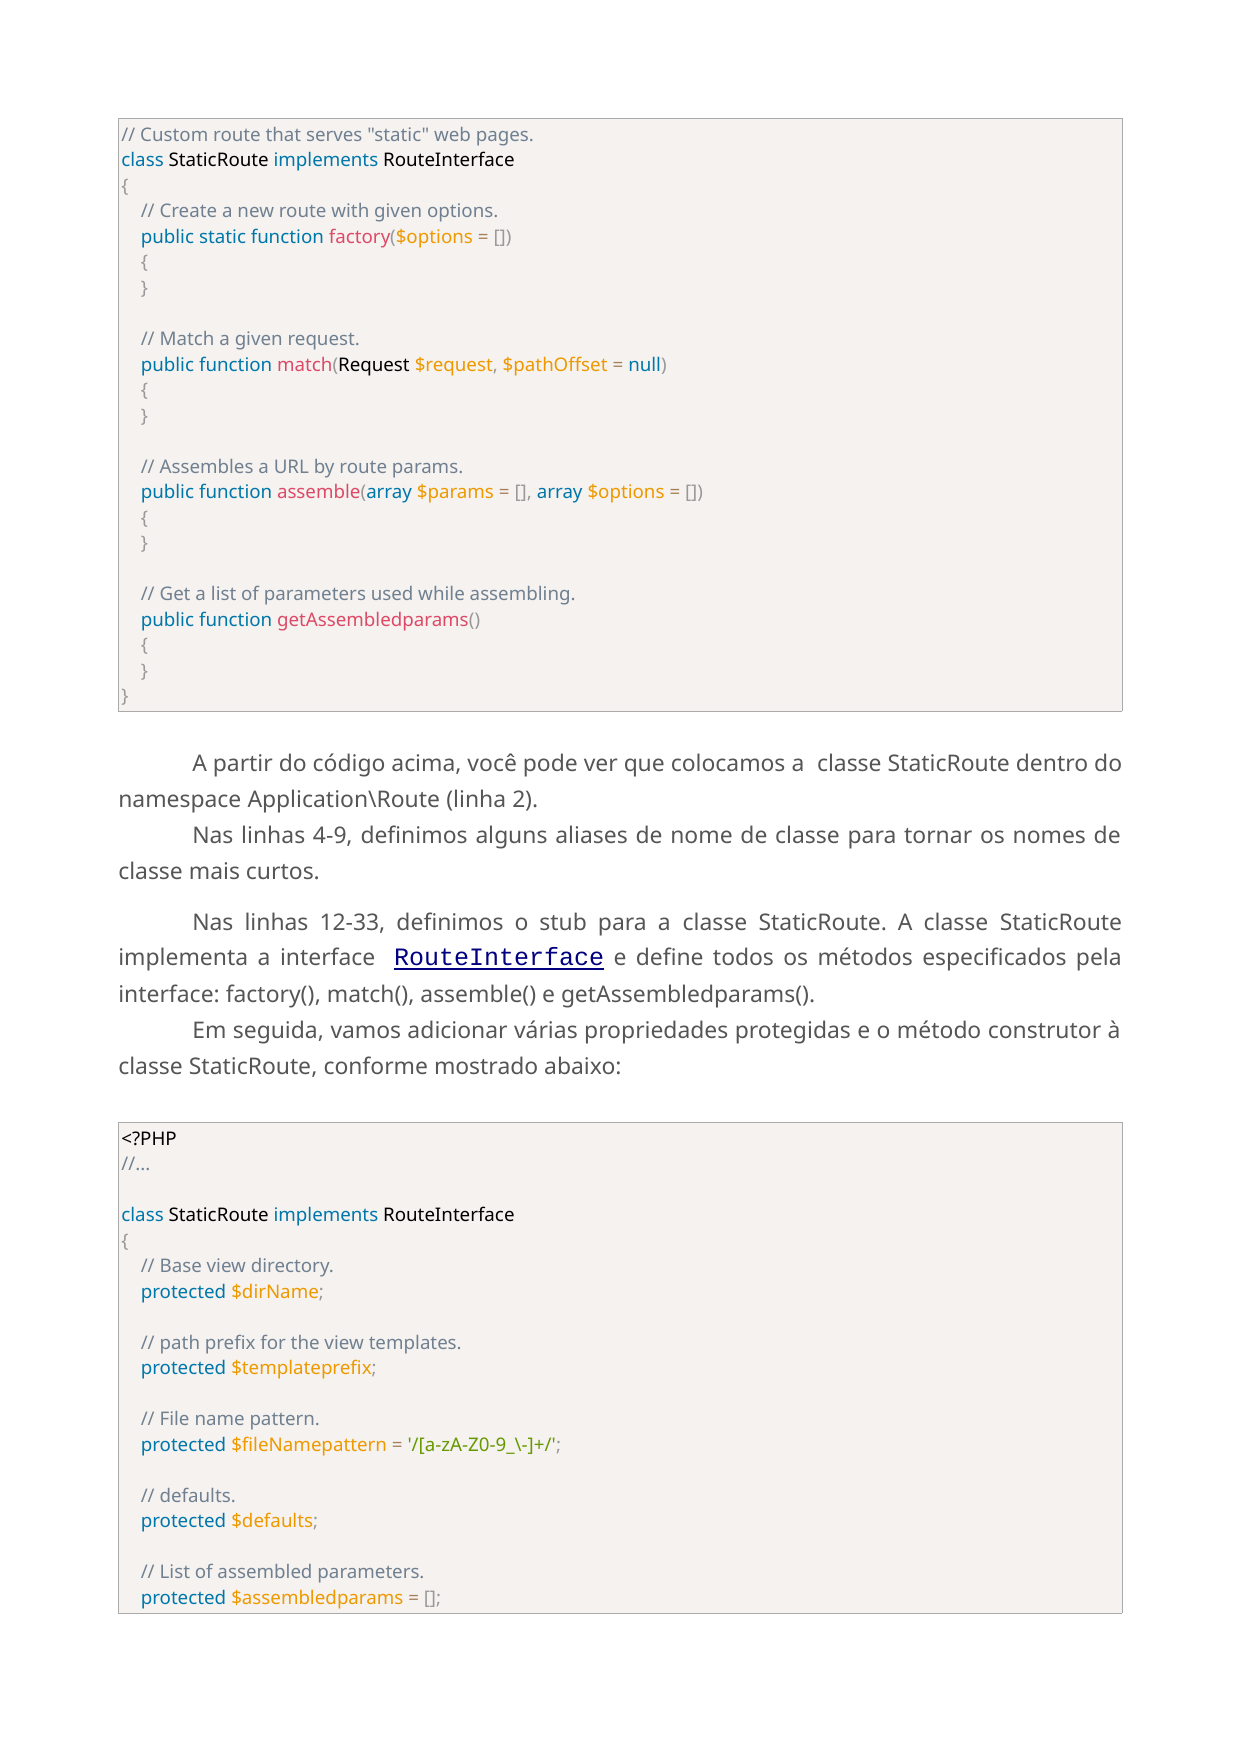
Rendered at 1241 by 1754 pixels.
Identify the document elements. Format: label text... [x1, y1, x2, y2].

text } [119, 271, 1122, 297]
text } [119, 654, 1122, 679]
text <?PHP [119, 1123, 1122, 1147]
text // Base view directory. [119, 1249, 1122, 1275]
text // List of assembled parameters. [119, 1556, 1122, 1581]
text A partir do código acima, você pode ver que colocamos a classe StaticRoute dentro do namespace Application\Route (linha 2). [118, 747, 1122, 814]
text // Create a new route with given options. [119, 195, 1122, 220]
text public function assemble(array $params = [], array $options = []) [119, 475, 1122, 501]
text Nas linhas 12-33, definimos o stub para a classe StaticRoute. A classe StaticRoute implementa a interface RouteInterface e define todos os métodos especificados pela interface: factory(), match(), assemble() e getAssembledparams(). [118, 905, 1122, 1009]
text protected $defaults; [119, 1504, 1122, 1530]
text class StaticRoute implements RouteInterface [119, 1198, 1122, 1224]
text public static function factory($options = []) [119, 220, 1122, 246]
text Em seguida, vamos adicionar várias propriedades protegidas e o método construtor à classe StaticRoute, conforme mostrado abaixo: [118, 1014, 1122, 1081]
text public function match(Request $request, $pathOffset = null) [119, 348, 1122, 373]
text { [119, 1224, 1122, 1249]
text class StaticRoute implements RouteInterface [119, 144, 1122, 169]
text // Custom route that serves "static" web pages. [119, 119, 1122, 144]
text { [119, 628, 1122, 654]
text // path prefix for the view templates. [119, 1326, 1122, 1351]
text { [119, 246, 1122, 271]
text } [119, 526, 1122, 552]
text { [119, 501, 1122, 526]
text protected $templateprefix; [119, 1351, 1122, 1377]
text protected $assembledparams = []; [119, 1581, 1122, 1613]
text //... [119, 1147, 1122, 1173]
text // Assembles a URL by route params. [119, 450, 1122, 475]
text protected $fileNamepattern = '/[a-zA-Z0-9_\-]+/'; [119, 1428, 1122, 1453]
text // defaults. [119, 1479, 1122, 1504]
text protected $dirName; [119, 1275, 1122, 1300]
text // Match a given request. [119, 322, 1122, 348]
text { [119, 373, 1122, 399]
text { [119, 169, 1122, 195]
text public function getAssembledparams() [119, 603, 1122, 628]
text // Get a list of parameters used while assembling. [119, 577, 1122, 603]
text } [119, 399, 1122, 424]
text Nas linhas 4-9, definimos alguns aliases de nome de classe para tornar os nomes de classe mais curtos. [118, 819, 1122, 886]
text // File name pattern. [119, 1402, 1122, 1428]
text } [119, 679, 1122, 711]
